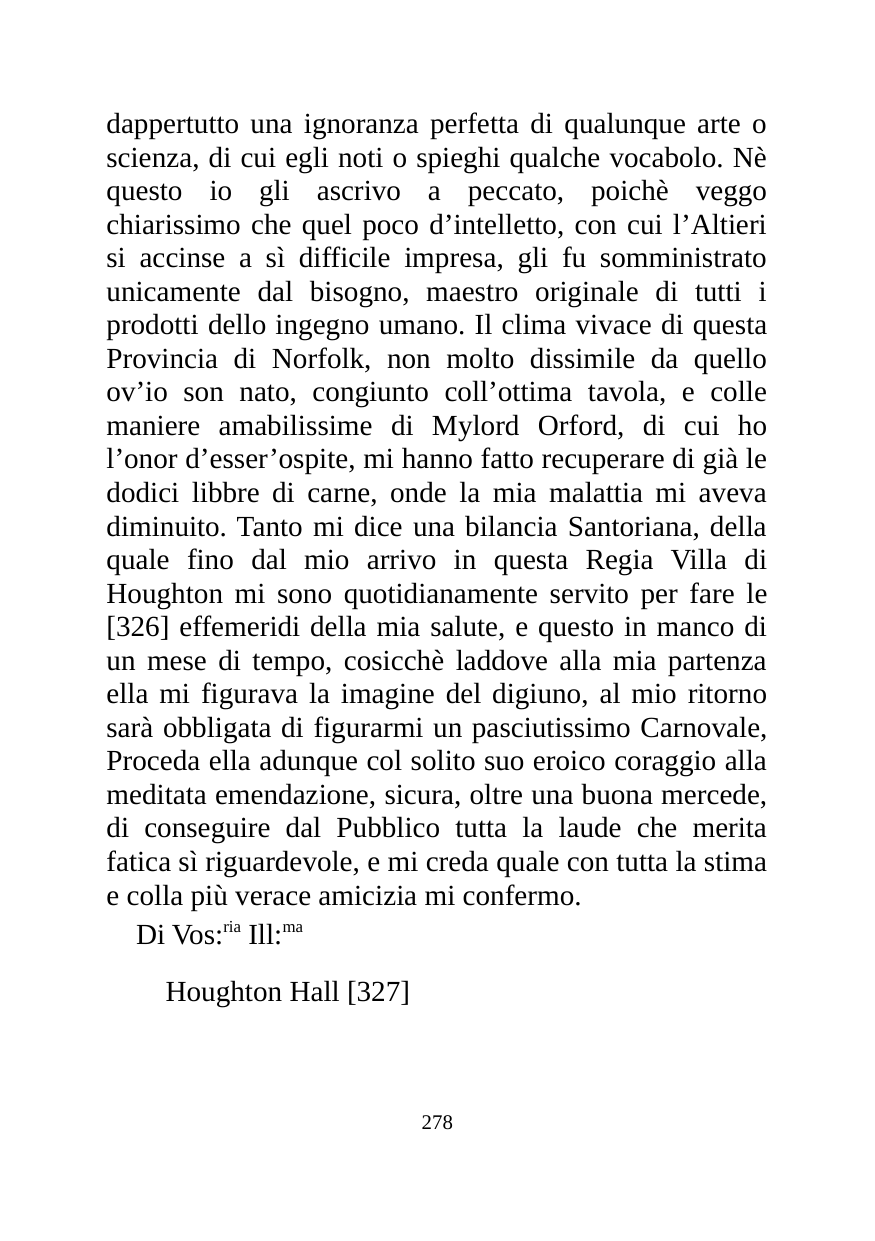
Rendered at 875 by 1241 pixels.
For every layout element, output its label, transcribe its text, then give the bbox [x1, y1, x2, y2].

text Di Vos:ria Ill:ma [106, 917, 768, 951]
text Houghton Hall [327] [165, 974, 768, 1008]
text dappertutto una ignoranza perfetta di qualunque arte o scienza, di cui egli noti o spieghi qualche vocabolo. Nè questo io gli ascrivo a peccato, poichè veggo chiarissimo che quel poco d’intelletto, con cui l’Altieri si accinse a sì difficile impresa, gli fu somministrato unicamente dal bisogno, maestro originale di tutti i prodotti dello ingegno umano. Il clima vivace di questa Provincia di Norfolk, non molto dissimile da quello ov’io son nato, congiunto coll’ottima tavola, e colle maniere amabilissime di Mylord Orford, di cui ho l’onor d’esser’ospite, mi hanno fatto recuperare di già le dodici libbre di carne, onde la mia malattia mi aveva diminuito. Tanto mi dice una bilancia Santoriana, della quale fino dal mio arrivo in questa Regia Villa di Houghton mi sono quotidianamente servito per fare le [326] effemeridi della mia salute, e questo in manco di un mese di tempo, cosicchè laddove alla mia partenza ella mi figurava la imagine del digiuno, al mio ritorno sarà obbligata di figurarmi un pasciutissimo Carnovale, Proceda ella adunque col solito suo eroico coraggio alla meditata emendazione, sicura, oltre una buona mercede, di conseguire dal Pubblico tutta la laude che merita fatica sì riguardevole, e mi creda quale con tutta la stima e colla più verace amicizia mi confermo. [106, 106, 768, 911]
